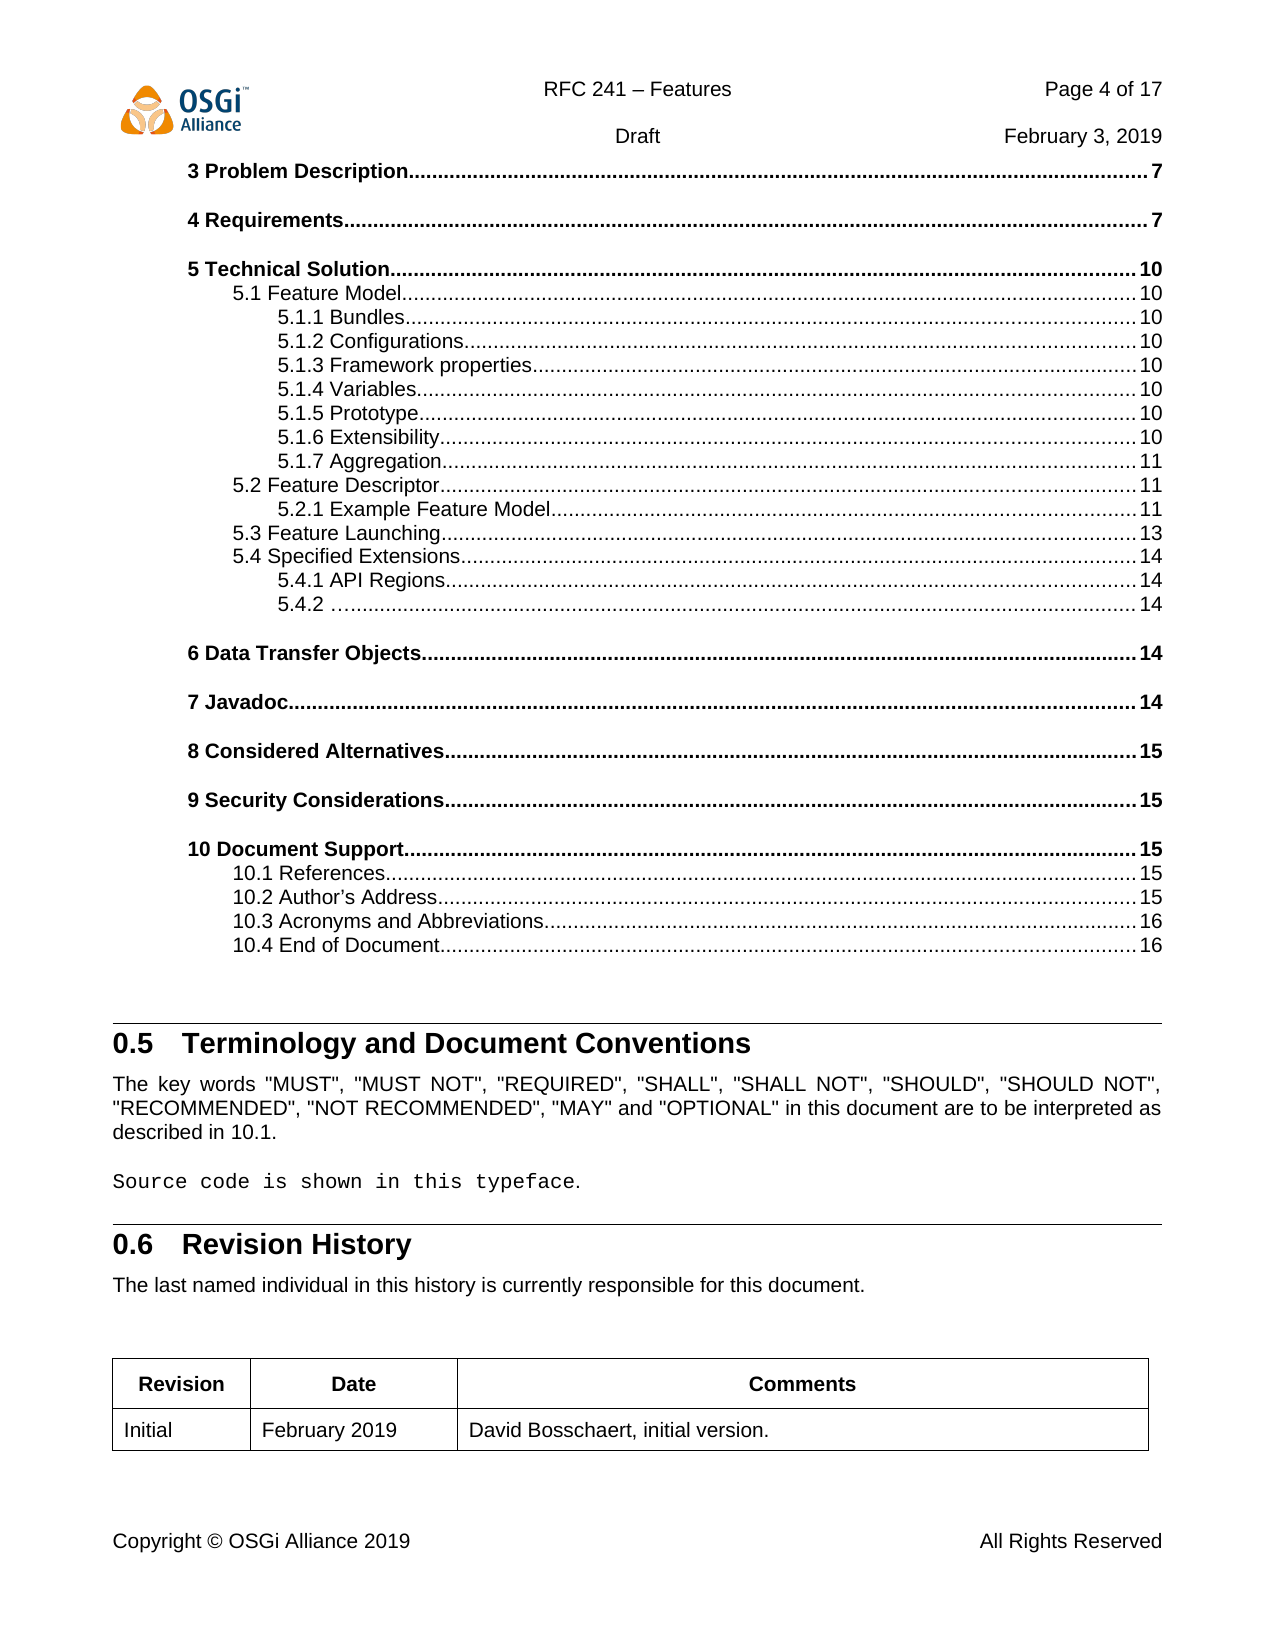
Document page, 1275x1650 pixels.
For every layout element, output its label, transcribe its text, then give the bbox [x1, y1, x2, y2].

subtitle Terminology and Document Conventions [112, 1024, 1162, 1059]
text 5.1.7 Aggregation 11 [277, 448, 1162, 472]
table_header Comments [458, 1359, 1148, 1408]
text 7 Javadoc 14 [187, 690, 1162, 714]
text 5.1.2 Configurations 10 [277, 329, 1162, 353]
text 8 Considered Alternatives 15 [187, 739, 1162, 763]
text 5.2.1 Example Feature Model 11 [277, 496, 1162, 520]
text 5.4.2 … 14 [277, 592, 1162, 616]
table_header Revision [113, 1359, 250, 1408]
text 5.1.1 Bundles 10 [277, 305, 1162, 329]
text 5.1.5 Prototype 10 [277, 401, 1162, 424]
text 5.2 Feature Descriptor 11 [232, 472, 1162, 496]
text The key words "MUST", "MUST NOT", "REQUIRED", "SHALL", "SHALL NOT", "SHOULD", "SHOULD NOT", "RECOMMENDED", "NOT RECOMMENDED", "MAY" and "OPTIONAL" in this document are to be interpreted as described in 10.1. [112, 1072, 1162, 1143]
text 5 Technical Solution 10 [187, 257, 1162, 281]
subtitle Revision History [112, 1225, 1162, 1260]
text 10.1 References 15 [232, 861, 1162, 885]
text 3 Problem Description 7 [187, 159, 1162, 183]
text 4 Requirements 7 [187, 208, 1162, 232]
text 5.1 Feature Model 10 [232, 281, 1162, 305]
text 9 Security Considerations 15 [187, 788, 1162, 812]
text 5.3 Feature Launching 13 [232, 520, 1162, 544]
text Source code is shown in this typeface. [112, 1168, 1162, 1194]
text 5.4.1 API Regions 14 [277, 568, 1162, 592]
text 10 Document Support 15 [187, 837, 1162, 861]
text 6 Data Transfer Objects 14 [187, 641, 1162, 665]
text 5.1.4 Variables 10 [277, 377, 1162, 401]
table_cell David Bosschaert, initial version. [458, 1409, 1148, 1450]
text 10.4 End of Document 16 [232, 933, 1162, 957]
table_header Date [251, 1359, 457, 1408]
picture [113, 78, 257, 142]
text 5.4 Specified Extensions 14 [232, 544, 1162, 568]
text 5.1.6 Extensibility 10 [277, 424, 1162, 448]
text 10.3 Acronyms and Abbreviations 16 [232, 909, 1162, 933]
text 5.1.3 Framework properties 10 [277, 353, 1162, 377]
table_cell Initial [113, 1409, 250, 1450]
text 10.2 Author’s Address 15 [232, 885, 1162, 909]
table_cell February 2019 [251, 1409, 457, 1450]
text The last named individual in this history is currently responsible for this document. [112, 1273, 1162, 1297]
